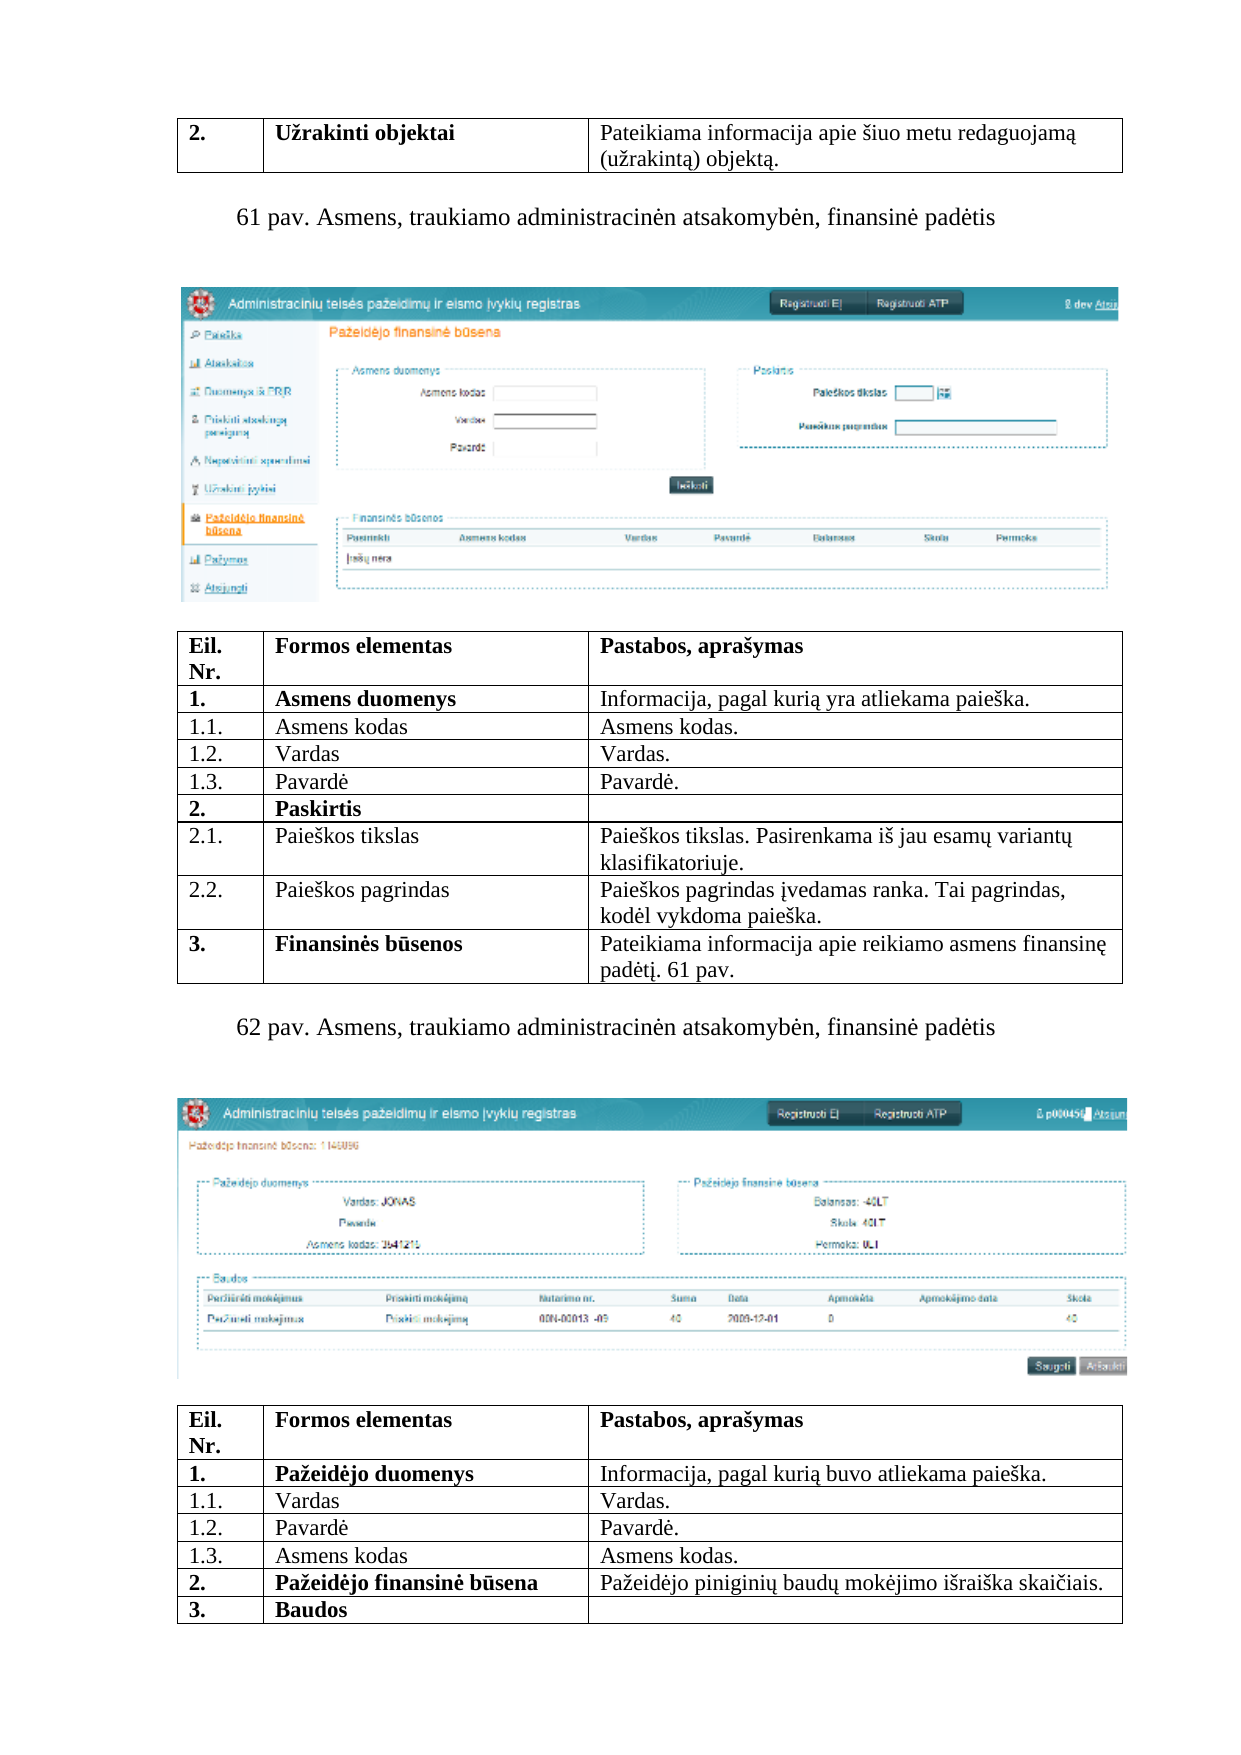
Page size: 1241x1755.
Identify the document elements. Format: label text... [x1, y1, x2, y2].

table_cell Vardas [264, 740, 588, 767]
table_cell Asmens duomenys [264, 686, 588, 712]
table_cell 3. [178, 1597, 263, 1623]
table_cell Pavardė. [589, 1514, 1122, 1541]
table_cell Pavardė [264, 1514, 588, 1541]
table_cell 2. [178, 119, 263, 172]
table_cell 1.3. [178, 768, 263, 794]
text 61 pav. Asmens, traukiamo administracinėn atsakomybėn, finansinė padėtis [177, 202, 1122, 230]
table_cell 1. [178, 686, 263, 712]
table_cell 2.1. [178, 823, 263, 875]
table_header Pastabos, aprašymas [589, 632, 1122, 684]
table_cell 2. [178, 795, 263, 821]
table_cell Užrakinti objektai [264, 119, 588, 172]
table_cell Paieškos tikslas. Pasirenkama iš jau esamų variantų klasifikatoriuje. [589, 823, 1122, 875]
table_cell 2. [178, 1569, 263, 1596]
table_cell 1.1. [178, 713, 263, 739]
table_cell Pateikiama informacija apie šiuo metu redaguojamą (užrakintą) objektą. [589, 119, 1122, 172]
table_cell 3. [178, 930, 263, 983]
table_cell Finansinės būsenos [264, 930, 588, 983]
table_cell Paskirtis [264, 795, 588, 821]
table_cell 2.2. [178, 876, 263, 929]
table_cell Pažeidėjo duomenys [264, 1460, 588, 1486]
table_cell Paieškos pagrindas [264, 876, 588, 929]
table_cell Pavardė [264, 768, 588, 794]
table_cell Pavardė. [589, 768, 1122, 794]
table_cell [589, 795, 1122, 821]
table_cell Baudos [264, 1597, 588, 1623]
table_cell Vardas. [589, 1487, 1122, 1513]
table_header Formos elementas [264, 632, 588, 684]
table_cell Vardas. [589, 740, 1122, 767]
table_header Eil. Nr. [178, 632, 263, 684]
table_cell 1.2. [178, 740, 263, 767]
table_cell 1.1. [178, 1487, 263, 1513]
table_cell Asmens kodas [264, 713, 588, 739]
table_cell 1. [178, 1460, 263, 1486]
table_cell Asmens kodas [264, 1542, 588, 1568]
table_header Pastabos, aprašymas [589, 1406, 1122, 1458]
table_cell Paieškos tikslas [264, 823, 588, 875]
table_cell Pateikiama informacija apie reikiamo asmens finansinę padėtį. 61 pav. [589, 930, 1122, 983]
table_cell Asmens kodas. [589, 1542, 1122, 1568]
table_header Formos elementas [264, 1406, 588, 1458]
table_cell Pažeidėjo finansinė būsena [264, 1569, 588, 1596]
table_header Eil. Nr. [178, 1406, 263, 1458]
table_cell Paieškos pagrindas įvedamas ranka. Tai pagrindas, kodėl vykdoma paieška. [589, 876, 1122, 929]
table_cell Pažeidėjo piniginių baudų mokėjimo išraiška skaičiais. [589, 1569, 1122, 1596]
text 62 pav. Asmens, traukiamo administracinėn atsakomybėn, finansinė padėtis [177, 1012, 1122, 1041]
table_cell 1.3. [178, 1542, 263, 1568]
table_cell 1.2. [178, 1514, 263, 1541]
table_cell [589, 1597, 1122, 1623]
table_cell Informacija, pagal kurią buvo atliekama paieška. [589, 1460, 1122, 1486]
table_cell Vardas [264, 1487, 588, 1513]
table_cell Asmens kodas. [589, 713, 1122, 739]
table_cell Informacija, pagal kurią yra atliekama paieška. [589, 686, 1122, 712]
